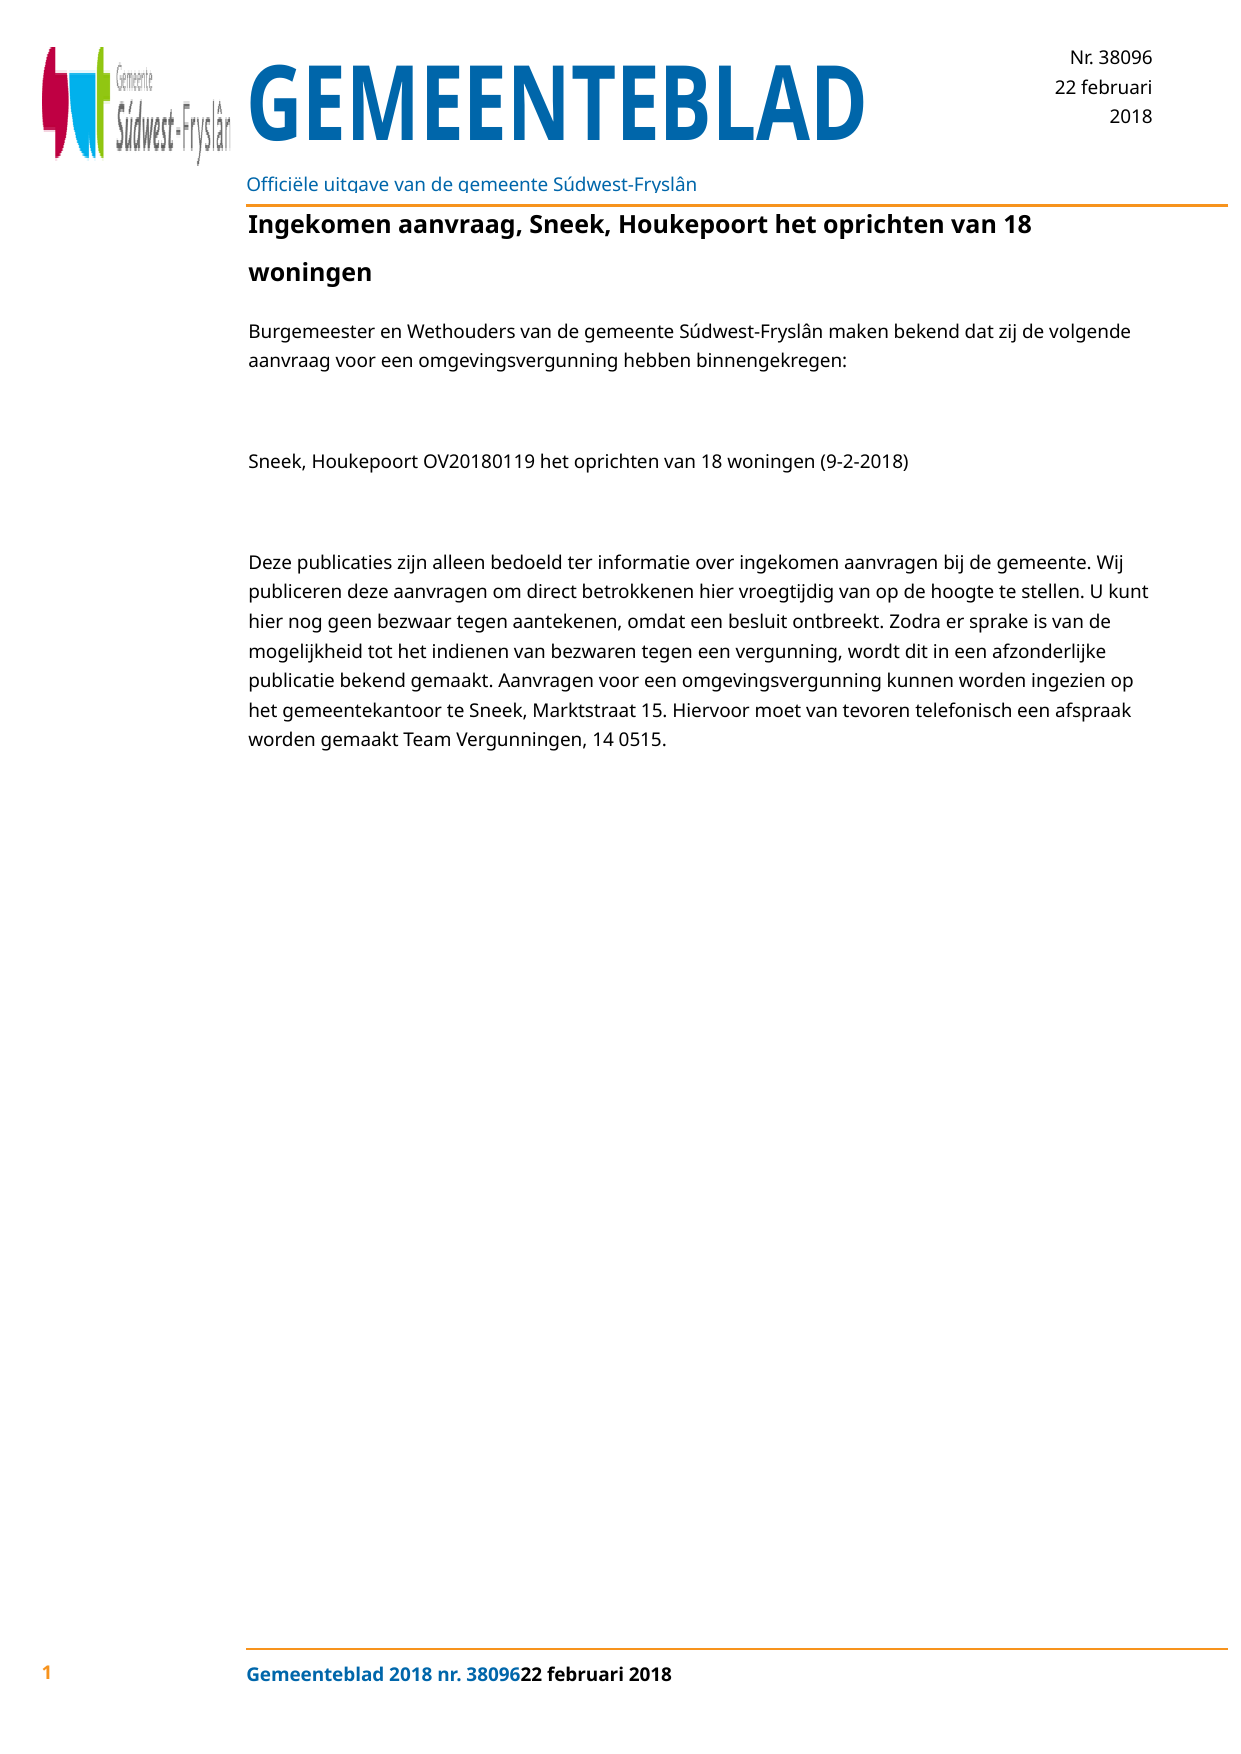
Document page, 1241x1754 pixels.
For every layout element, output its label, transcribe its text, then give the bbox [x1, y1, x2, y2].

text Deze publicaties zijn alleen bedoeld ter informatie over ingekomen aanvragen bij de gemeente. Wij publiceren deze aanvragen om direct betrokkenen hier vroegtijdig van op de hoogte te stellen. U kunt hier nog geen bezwaar tegen aantekenen, omdat een besluit ontbreekt. Zodra er sprake is van de mogelijkheid tot het indienen van bezwaren tegen een vergunning, wordt dit in een afzonderlijke publicatie bekend gemaakt. Aanvragen voor een omgevingsvergunning kunnen worden ingezien op het gemeentekantoor te Sneek, Marktstraat 15. Hiervoor moet van tevoren telefonisch een afspraak worden gemaakt Team Vergunningen, 14 0515. [248, 549, 1152, 752]
text Ingekomen aanvraag, Sneek, Houkepoort het oprichten van 18 woningen [248, 207, 1152, 288]
picture [41, 47, 231, 172]
text Sneek, Houkepoort OV20180119 het oprichten van 18 woningen (9-2-2018) [248, 448, 1152, 474]
text Burgemeester en Wethouders van de gemeente Súdwest-Fryslân maken bekend dat zij de volgende aanvraag voor een omgevingsvergunning hebben binnengekregen: [248, 318, 1152, 373]
